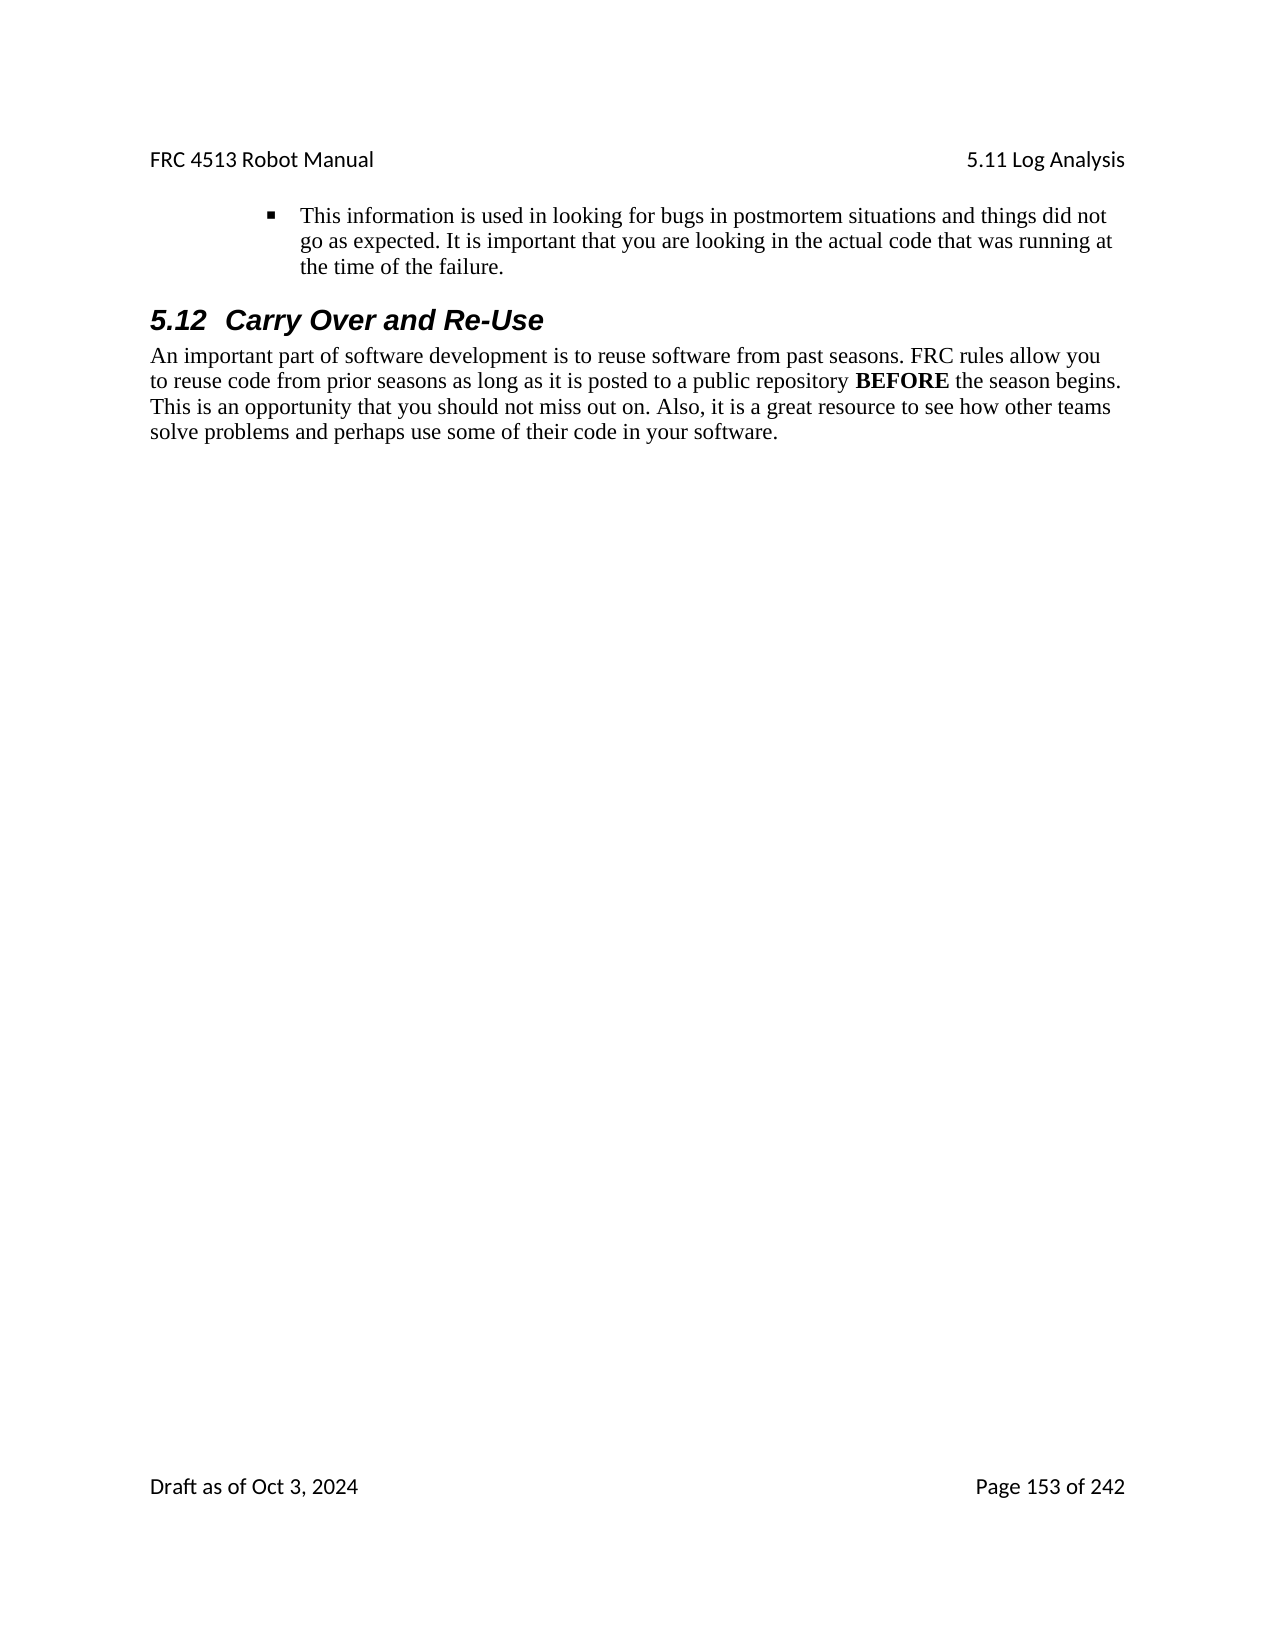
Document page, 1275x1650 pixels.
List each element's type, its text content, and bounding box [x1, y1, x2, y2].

subtitle Carry Over and Re-Use [150, 304, 1125, 337]
text An important part of software development is to reuse software from past seasons. FRC rules allow you to reuse code from prior seasons as long as it is posted to a public repository BEFORE the season begins. This is an opportunity that you should not miss out on. Also, it is a great resource to see how other teams solve problems and perhaps use some of their code in your software. [150, 343, 1125, 445]
list This information is used in looking for bugs in postmortem situations and things did not go as expected. It is important that you are looking in the actual code that was running at the time of the failure. [262, 203, 1125, 279]
